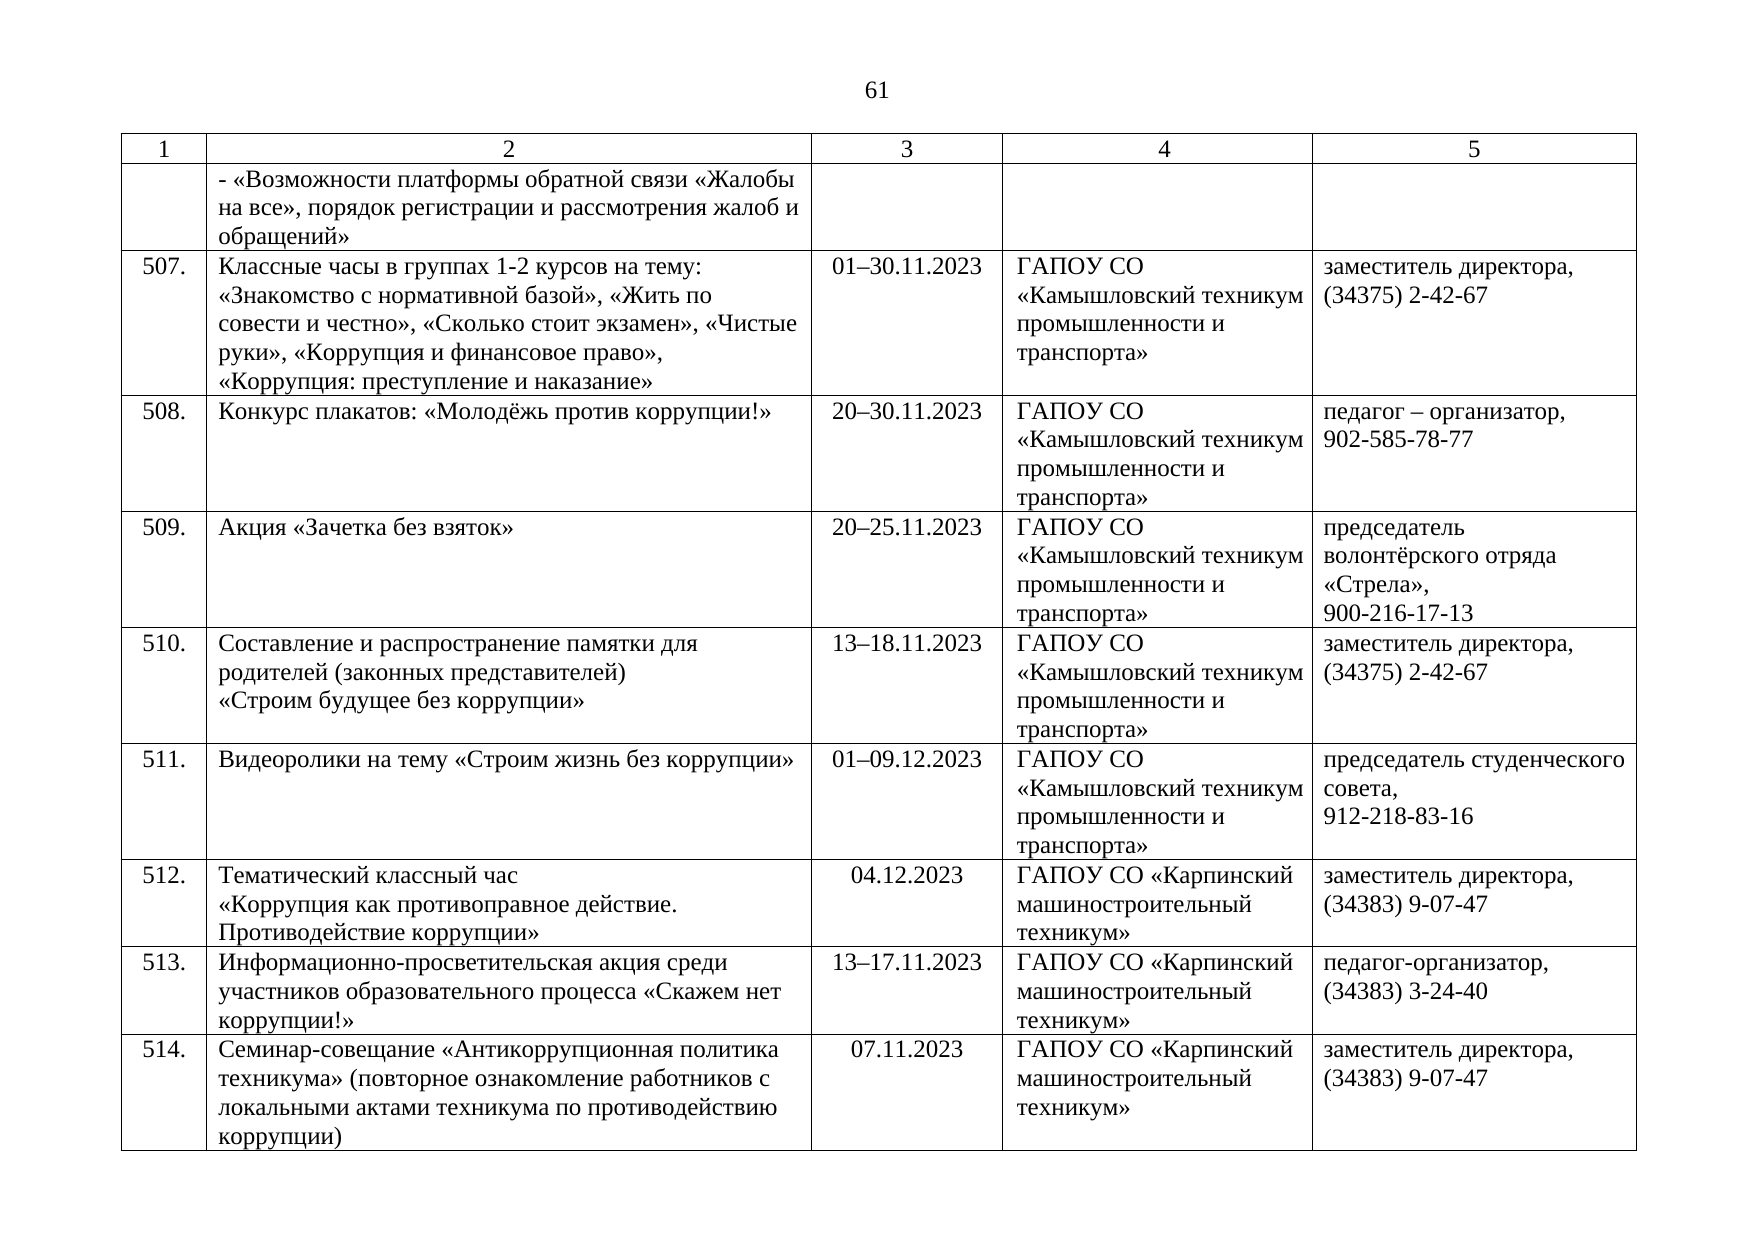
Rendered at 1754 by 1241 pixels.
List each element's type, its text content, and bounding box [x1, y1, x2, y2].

table_header 4 [1003, 134, 1312, 163]
table_cell заместитель директора, (34375) 2-42-67 [1313, 251, 1636, 395]
table_header 2 [207, 134, 811, 163]
table_cell [1003, 164, 1312, 250]
table_cell [122, 744, 206, 859]
table_cell ГАПОУ СО «Карпинский машиностроительный техникум» [1003, 860, 1312, 946]
table_header 5 [1313, 134, 1636, 163]
table_cell [122, 251, 206, 395]
table_cell [117, 743, 121, 859]
table_cell Видеоролики на тему «Строим жизнь без коррупции» [207, 744, 811, 859]
table_cell ГАПОУ СО «Камышловский техникум промышленности и транспорта» [1003, 744, 1312, 859]
table_cell заместитель директора, (34375) 2-42-67 [1313, 628, 1636, 743]
table_cell заместитель директора, (34383) 9-07-47 [1313, 860, 1636, 946]
table_cell председатель студенческого совета, 912-218-83-16 [1313, 744, 1636, 859]
table_cell [117, 1034, 121, 1149]
table_cell [117, 163, 121, 250]
table_cell Акция «Зачетка без взяток» [207, 512, 811, 627]
table_cell [122, 947, 206, 1033]
table_cell [122, 164, 206, 250]
table_cell [117, 395, 121, 511]
table_cell ГАПОУ СО «Камышловский техникум промышленности и транспорта» [1003, 396, 1312, 511]
table_cell - «Возможности платформы обратной связи «Жалобы на все», порядок регистрации и рассмотрения жалоб и обращений» [207, 164, 811, 250]
table_cell [117, 946, 121, 1033]
table_cell [117, 859, 121, 946]
table_cell ГАПОУ СО «Камышловский техникум промышленности и транспорта» [1003, 512, 1312, 627]
table_header [117, 133, 121, 163]
table_cell ГАПОУ СО «Карпинский машиностроительный техникум» [1003, 947, 1312, 1033]
table_header 3 [812, 134, 1002, 163]
table_cell [122, 512, 206, 627]
table_cell [117, 511, 121, 627]
table_cell Тематический классный час «Коррупция как противоправное действие. Противодействие коррупции» [207, 860, 811, 946]
table_cell педагог-организатор, (34383) 3-24-40 [1313, 947, 1636, 1033]
table_cell Конкурс плакатов: «Молодёжь против коррупции!» [207, 396, 811, 511]
table_cell ГАПОУ СО «Карпинский машиностроительный техникум» [1003, 1035, 1312, 1149]
table_cell [117, 627, 121, 743]
table_cell председатель волонтёрского отряда «Стрела», 900-216-17-13 [1313, 512, 1636, 627]
table_cell Классные часы в группах 1-2 курсов на тему: «Знакомство с нормативной базой», «Жить по совести и честно», «Сколько стоит экзамен», «Чистые руки», «Коррупция и финансовое право», «Коррупция: преступление и наказание» [207, 251, 811, 395]
table_cell [117, 250, 121, 395]
table_cell Семинар-совещание «Антикоррупционная политика техникума» (повторное ознакомление работников с локальными актами техникума по противодействию коррупции) [207, 1035, 811, 1149]
table_cell заместитель директора, (34383) 9-07-47 [1313, 1035, 1636, 1149]
table_cell 01–09.12.2023 [812, 744, 1002, 859]
table_cell педагог – организатор, 902-585-78-77 [1313, 396, 1636, 511]
table_cell 20–30.11.2023 [812, 396, 1002, 511]
table_cell 13–18.11.2023 [812, 628, 1002, 743]
table_cell [122, 1035, 206, 1149]
table_cell 20–25.11.2023 [812, 512, 1002, 627]
table_cell 07.11.2023 [812, 1035, 1002, 1149]
table_cell [812, 164, 1002, 250]
table_cell [122, 396, 206, 511]
table_cell Информационно-просветительская акция среди участников образовательного процесса «Скажем нет коррупции!» [207, 947, 811, 1033]
table_cell ГАПОУ СО «Камышловский техникум промышленности и транспорта» [1003, 628, 1312, 743]
table_cell [122, 628, 206, 743]
table_cell 04.12.2023 [812, 860, 1002, 946]
table_cell ГАПОУ СО «Камышловский техникум промышленности и транспорта» [1003, 251, 1312, 395]
table_cell Составление и распространение памятки для родителей (законных представителей) «Строим будущее без коррупции» [207, 628, 811, 743]
table_cell 01–30.11.2023 [812, 251, 1002, 395]
table_cell [122, 860, 206, 946]
table_header 1 [122, 134, 206, 163]
table_cell [1313, 164, 1636, 250]
table_cell 13–17.11.2023 [812, 947, 1002, 1033]
